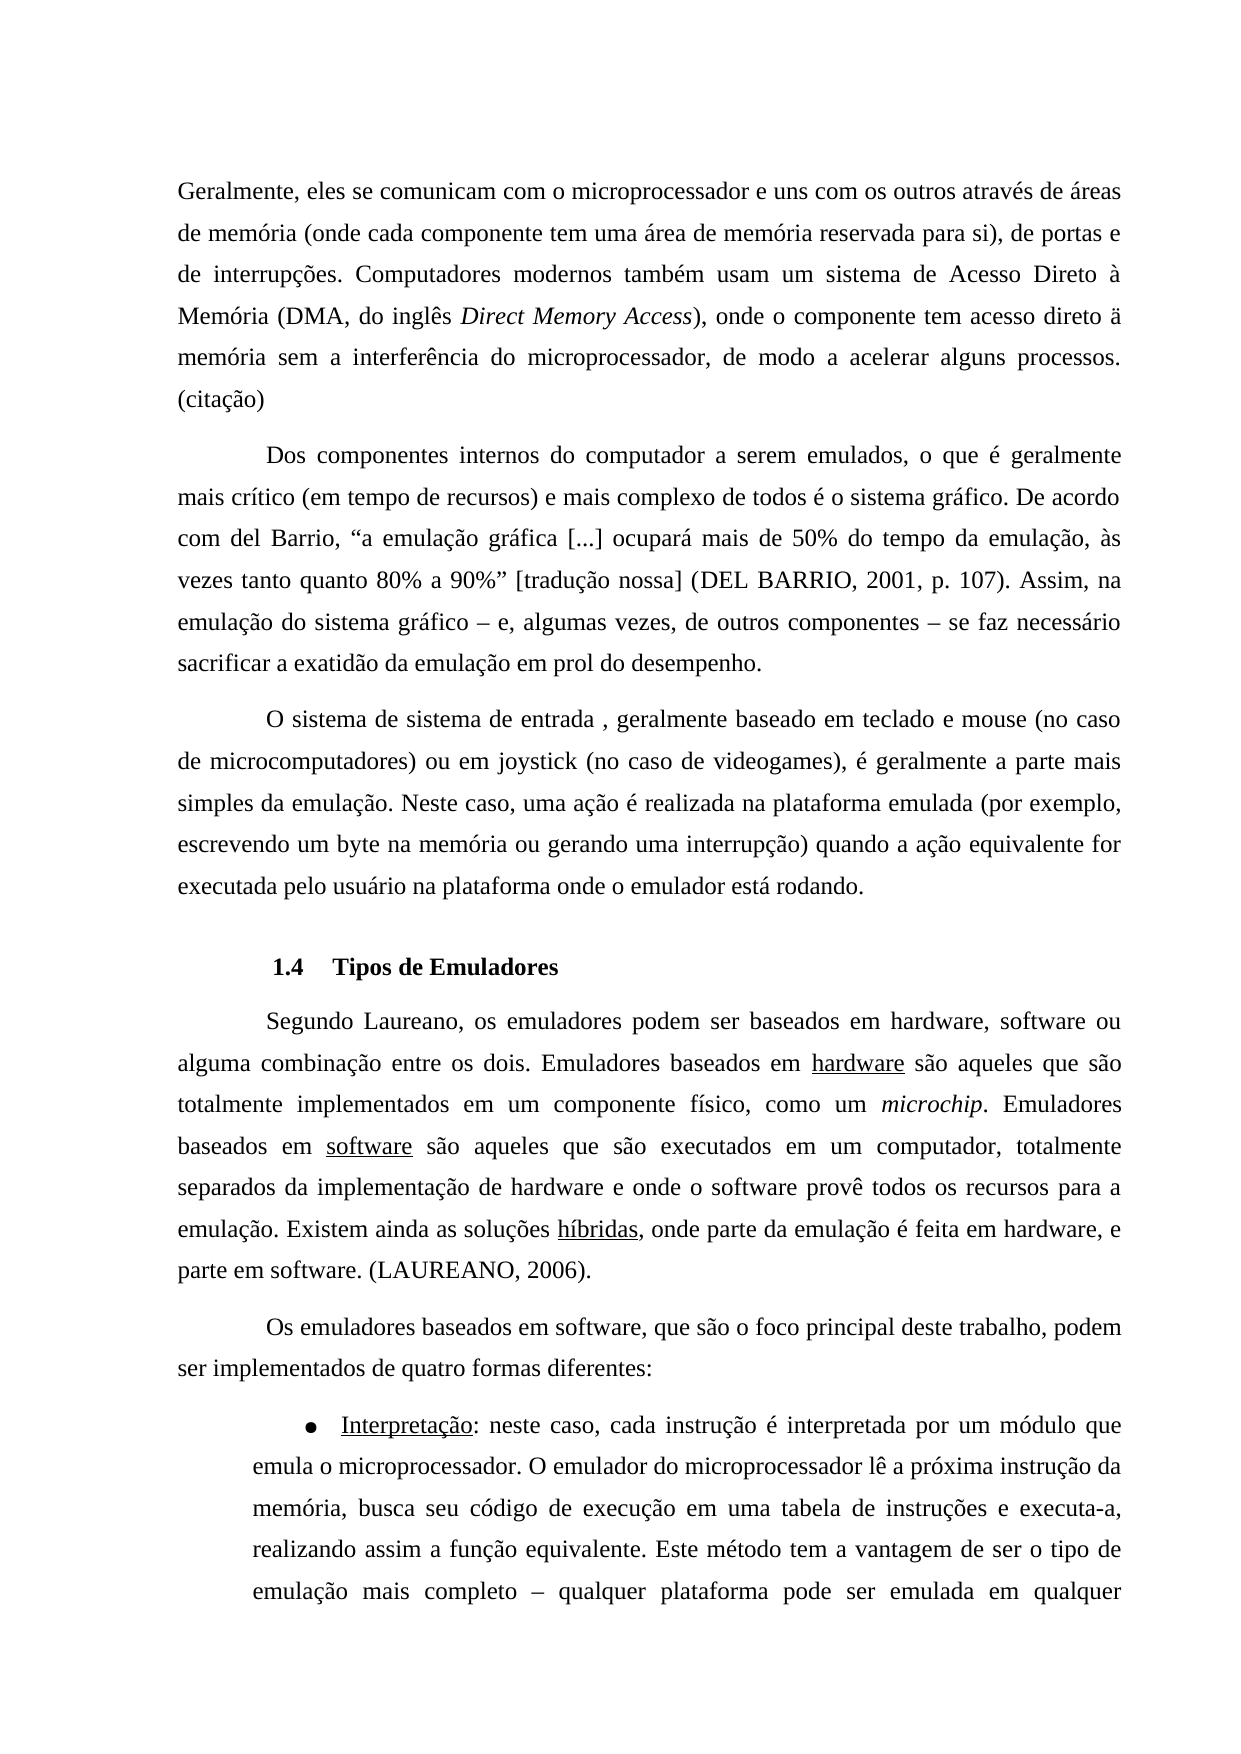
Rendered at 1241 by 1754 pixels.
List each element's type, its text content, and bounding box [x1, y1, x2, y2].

list Interpretação: neste caso, cada instrução é interpretada por um módulo que emula o microprocessador. O emulador do microprocessador lê a próxima instrução da memória, busca seu código de execução em uma tabela de instruções e executa-a, realizando assim a função equivalente. Este método tem a vantagem de ser o tipo de emulação mais completo – qualquer plataforma pode ser emulada em qualquer [215, 1411, 1122, 1605]
text Segundo Laureano, os emuladores podem ser baseados em hardware, software ou alguma combinação entre os dois. Emuladores baseados em hardware são aqueles que são totalmente implementados em um componente físico, como um microchip. Emuladores baseados em software são aqueles que são executados em um computador, totalmente separados da implementação de hardware e onde o software provê todos os recursos para a emulação. Existem ainda as soluções híbridas, onde parte da emulação é feita em hardware, e parte em software. (LAUREANO, 2006). [177, 1007, 1122, 1284]
subtitle Tipos de Emuladores [177, 953, 1122, 981]
text Os emuladores baseados em software, que são o foco principal deste trabalho, podem ser implementados de quatro formas diferentes: [177, 1313, 1122, 1382]
text Dos componentes internos do computador a serem emulados, o que é geralmente mais crítico (em tempo de recursos) e mais complexo de todos é o sistema gráfico. De acordo com del Barrio, “a emulação gráfica [...] ocupará mais de 50% do tempo da emulação, às vezes tanto quanto 80% a 90%” [tradução nossa] (DEL BARRIO, 2001, p. 107). Assim, na emulação do sistema gráfico – e, algumas vezes, de outros componentes – se faz necessário sacrificar a exatidão da emulação em prol do desempenho. [177, 441, 1122, 677]
text Geralmente, eles se comunicam com o microprocessador e uns com os outros através de áreas de memória (onde cada componente tem uma área de memória reservada para si), de portas e de interrupções. Computadores modernos também usam um sistema de Acesso Direto à Memória (DMA, do inglês Direct Memory Access), onde o componente tem acesso direto ä memória sem a interferência do microprocessador, de modo a acelerar alguns processos. (citação) [177, 177, 1122, 413]
text O sistema de sistema de entrada , geralmente baseado em teclado e mouse (no caso de microcomputadores) ou em joystick (no caso de videogames), é geralmente a parte mais simples da emulação. Neste caso, uma ação é realizada na plataforma emulada (por exemplo, escrevendo um byte na memória ou gerando uma interrupção) quando a ação equivalente for executada pelo usuário na plataforma onde o emulador está rodando. [177, 706, 1122, 899]
